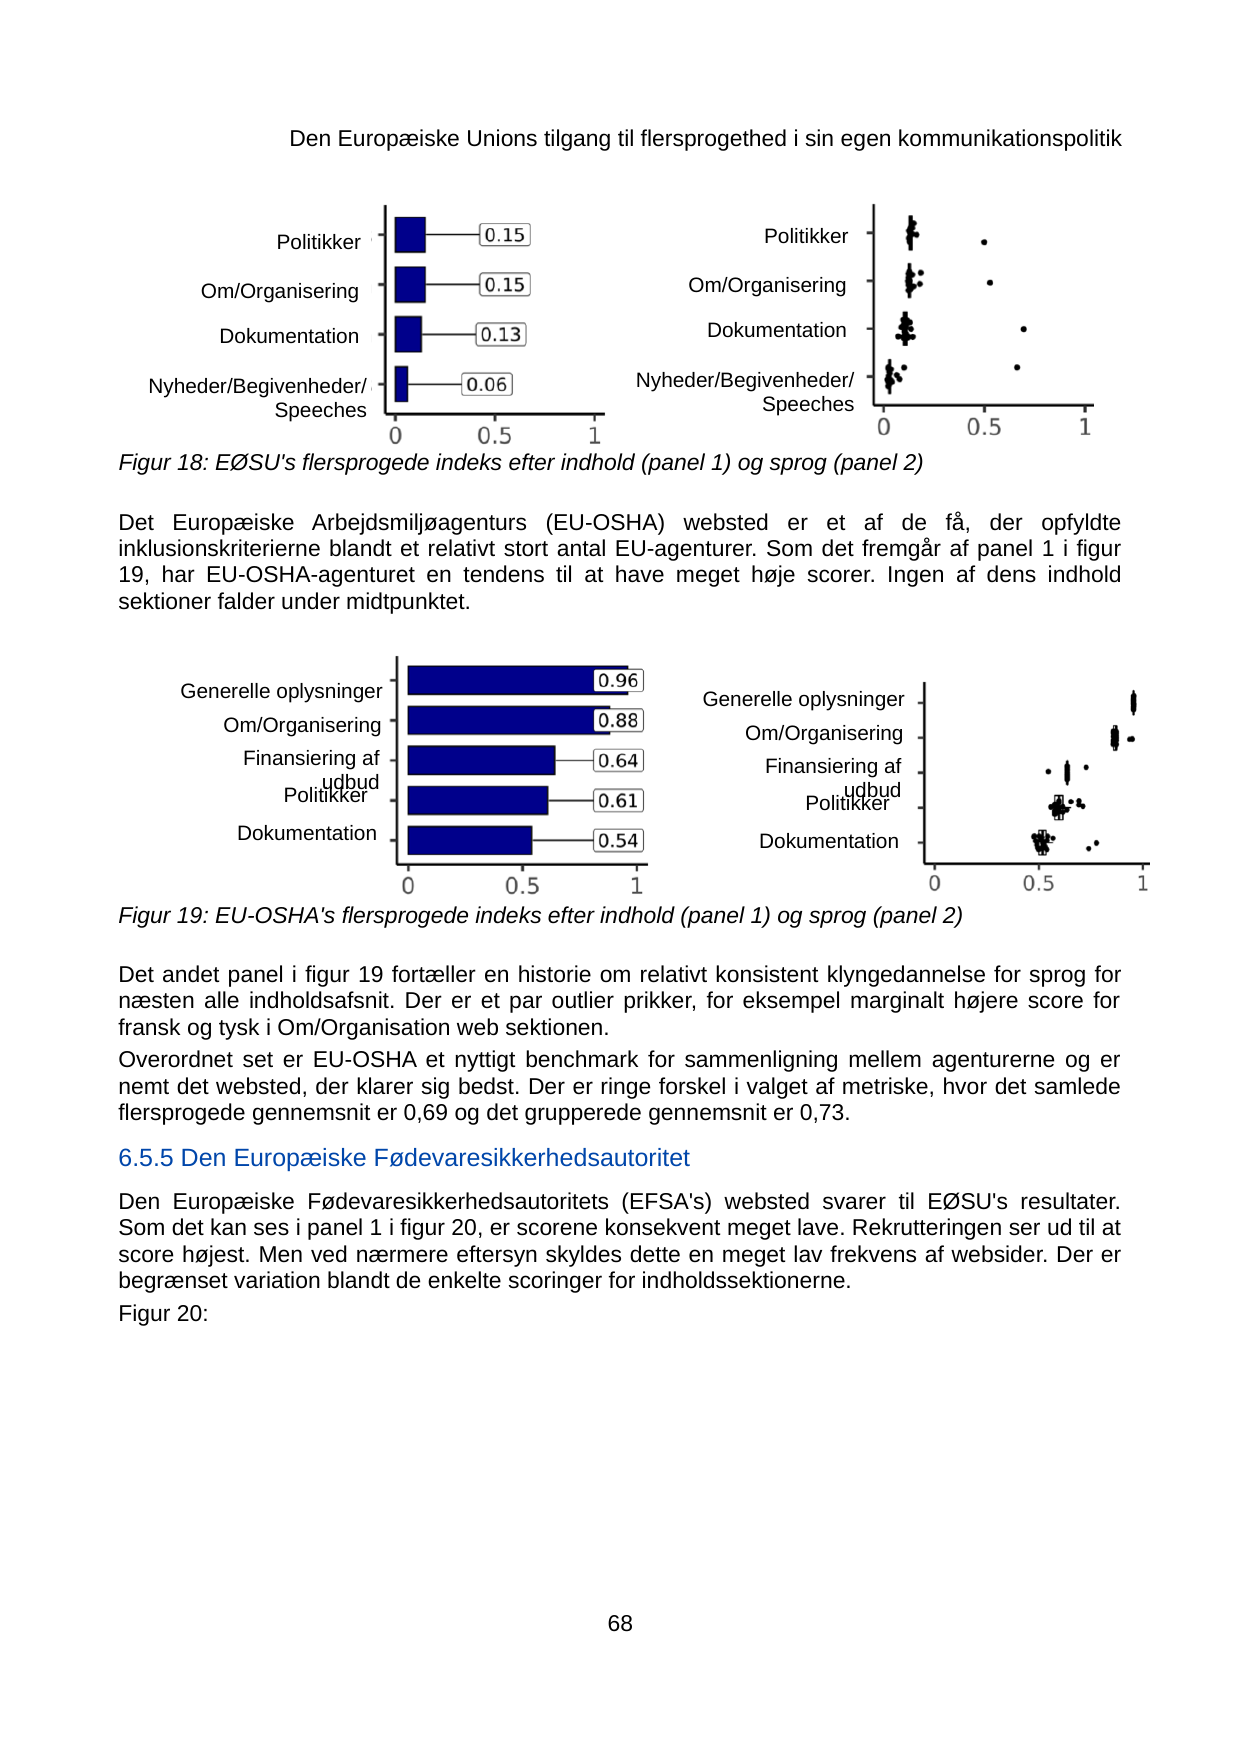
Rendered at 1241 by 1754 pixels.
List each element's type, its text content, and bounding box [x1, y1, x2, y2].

text Det andet panel i figur 19 fortæller en historie om relativt konsistent klyngedannelse for sprog for næsten alle indholdsafsnit. Der er et par outlier prikker, for eksempel marginalt højere score for fransk og tysk i Om/Organisation web sektionen. [118, 961, 1122, 1040]
picture [371, 196, 611, 450]
text Figur 19: EU-OSHA's flersprogede indeks efter indhold (panel 1) og sprog (panel 2) [118, 902, 1149, 928]
subtitle 6.5.5 Den Europæiske Fødevaresikkerhedsautoritet [118, 1143, 1122, 1172]
text Figur 20: [118, 1300, 1122, 1326]
picture [862, 196, 1094, 440]
picture [914, 673, 1150, 895]
text Det Europæiske Arbejdsmiljøagenturs (EU-OSHA) websted er et af de få, der opfyldte inklusionskriterierne blandt et relativt stort antal EU-agenturer. Som det fremgår af panel 1 i figur 19, har EU-OSHA-agenturet en tendens til at have meget høje scorer. Ingen af dens indhold sektioner falder under midtpunktet. [118, 508, 1122, 614]
text Overordnet set er EU-OSHA et nyttigt benchmark for sammenligning mellem agenturerne og er nemt det websted, der klarer sig bedst. Der er ringe forskel i valget af metriske, hvor det samlede flersprogede gennemsnit er 0,69 og det grupperede gennemsnit er 0,73. [118, 1046, 1122, 1126]
text Den Europæiske Fødevaresikkerhedsautoritets (EFSA's) websted svarer til EØSU's resultater. Som det kan ses i panel 1 i figur 20, er scorene konsekvent meget lave. Rekrutteringen ser ud til at score højest. Men ved nærmere eftersyn skyldes dette en meget lav frekvens af websider. Der er begrænset variation blandt de enkelte scoringer for indholdssektionerne. [118, 1188, 1122, 1293]
text Figur 18: EØSU's flersprogede indeks efter indhold (panel 1) og sprog (panel 2) [118, 450, 1094, 476]
picture [386, 650, 653, 902]
